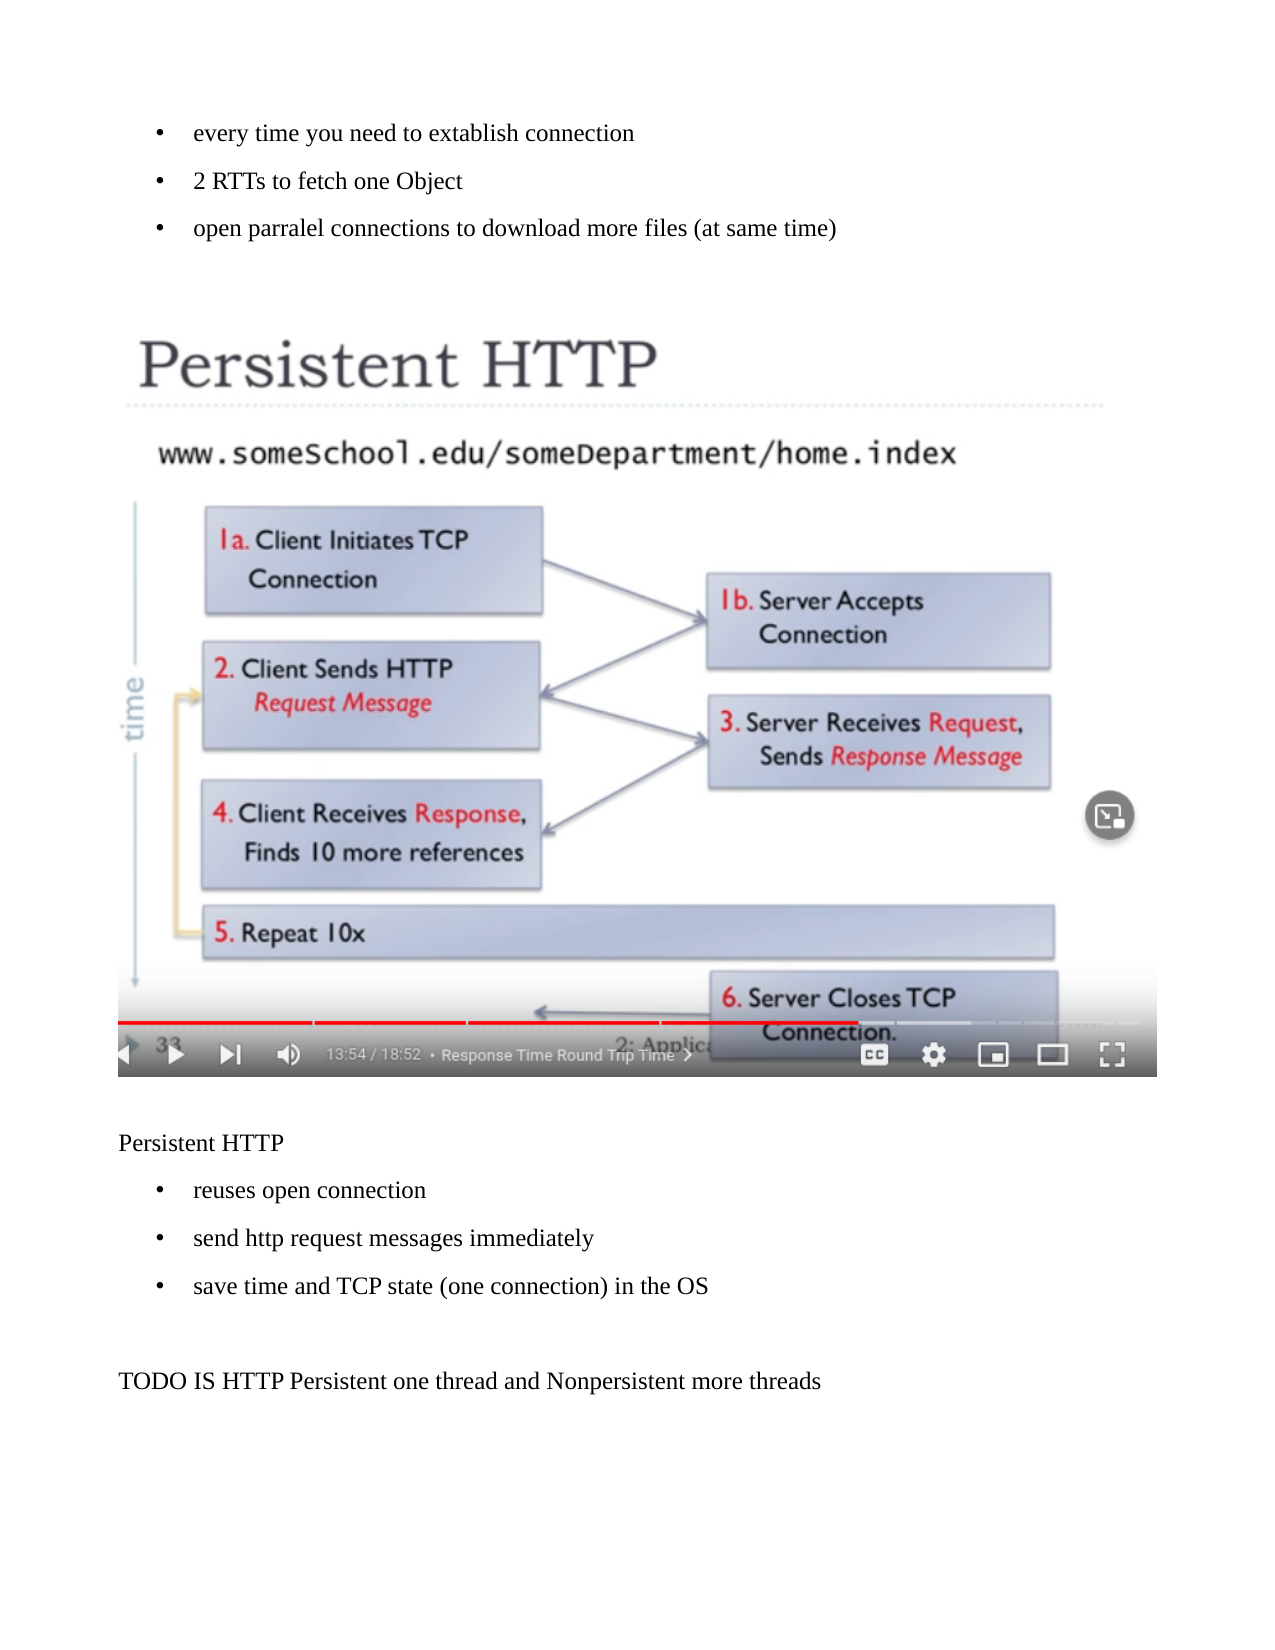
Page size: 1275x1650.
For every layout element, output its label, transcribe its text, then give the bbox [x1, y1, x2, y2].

list every time you need to extablish connection [156, 118, 1157, 147]
list reuses open connection [156, 1176, 1157, 1204]
list save time and TCP state (one connection) in the OS [156, 1271, 1157, 1299]
text Persistent HTTP [118, 1128, 1157, 1157]
list send http request messages immediately [156, 1223, 1157, 1252]
list open parralel connections to download more files (at same time) [156, 213, 1157, 242]
list 2 RTTs to fetch one Object [156, 166, 1157, 194]
text TODO IS HTTP Persistent one thread and Nonpersistent more threads [118, 1366, 1157, 1395]
picture [118, 308, 1157, 1077]
